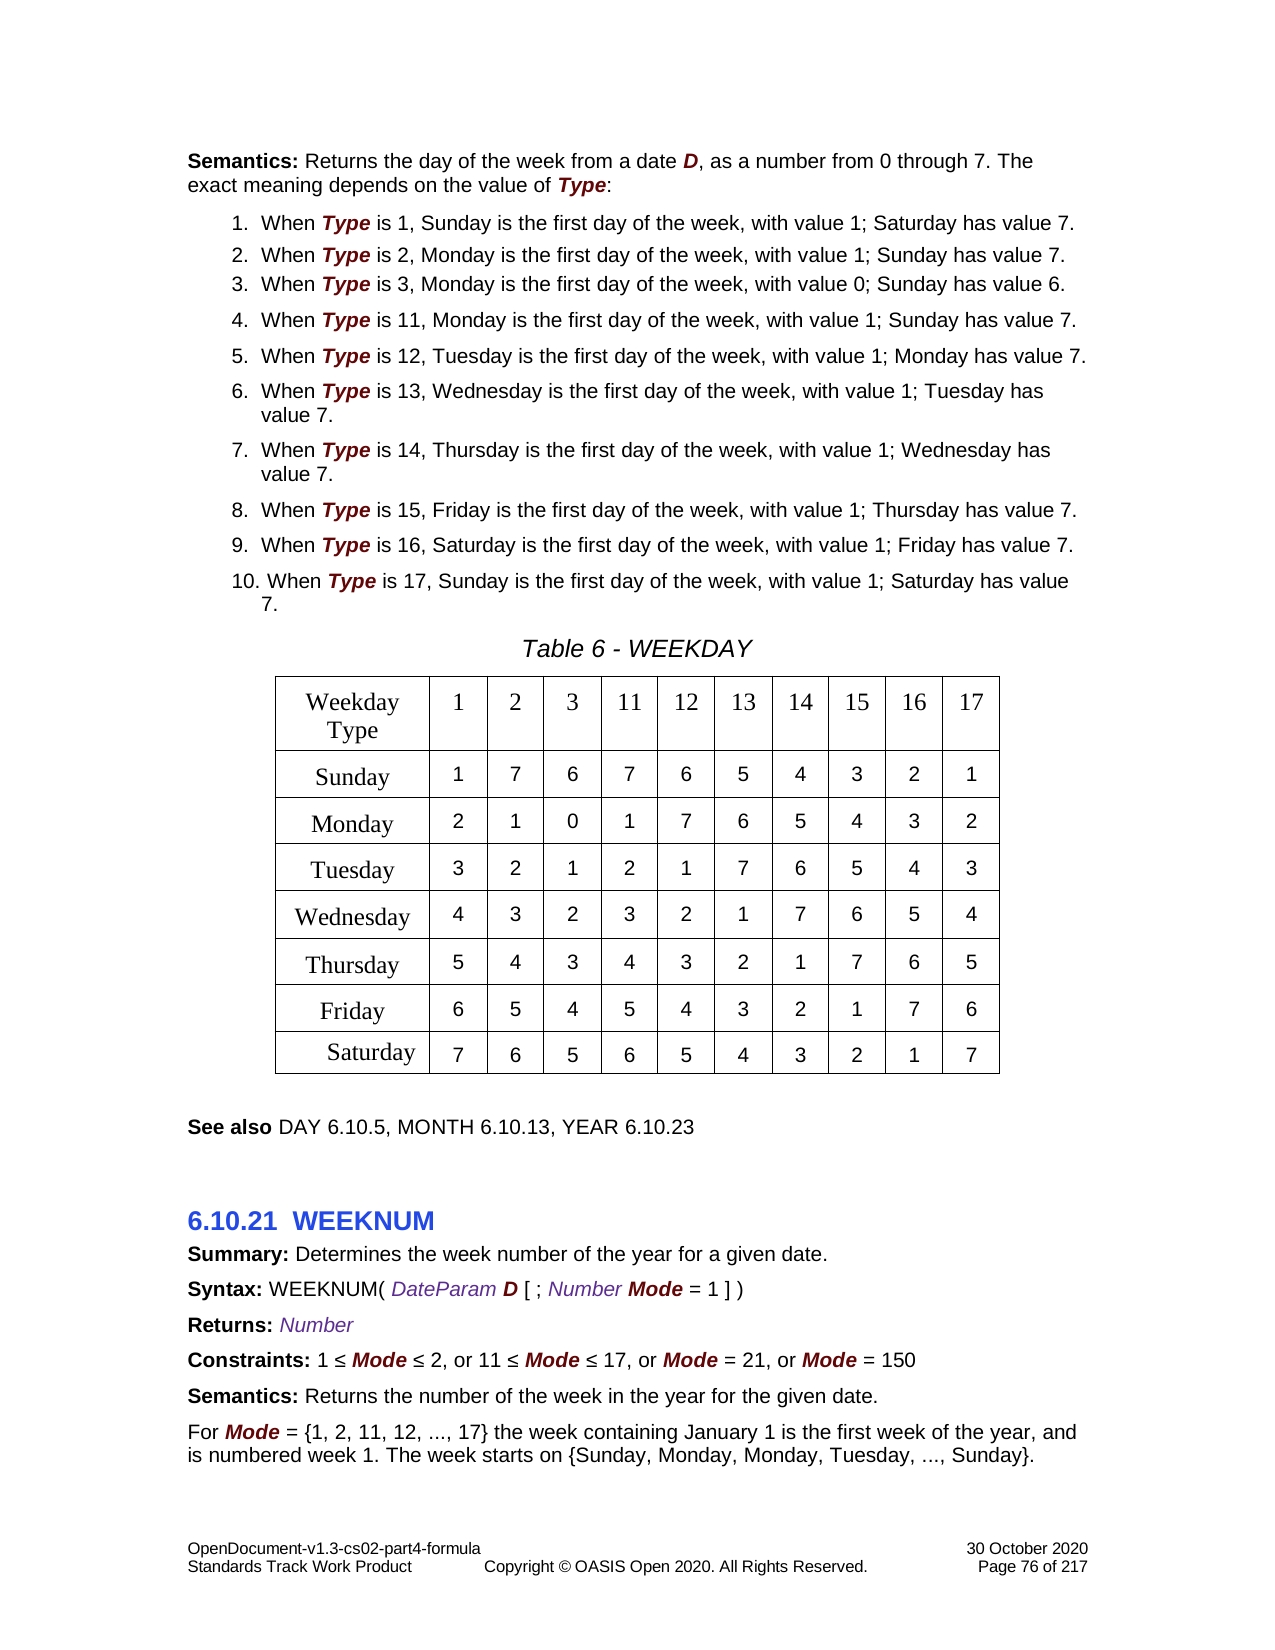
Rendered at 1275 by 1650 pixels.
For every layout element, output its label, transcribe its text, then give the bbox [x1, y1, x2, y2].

table_header 2 [488, 677, 543, 750]
table_cell 3 [430, 844, 487, 890]
table_cell 1 [602, 798, 657, 843]
table_cell 3 [602, 891, 657, 938]
list When Type is 2, Monday is the first day of the week, with value 1; Sunday has value 7. [231, 243, 1088, 267]
text Semantics: Returns the number of the week in the year for the given date. [187, 1384, 1088, 1408]
table_cell 1 [773, 939, 828, 984]
table_header 17 [943, 677, 999, 750]
table_cell 3 [773, 1032, 828, 1073]
table_cell 6 [886, 939, 942, 984]
table_header Weekday Type [276, 677, 429, 750]
list When Type is 15, Friday is the first day of the week, with value 1; Thursday has value 7. [231, 498, 1088, 522]
table_header 11 [602, 677, 657, 750]
table_cell 4 [715, 1032, 772, 1073]
table_cell 2 [715, 939, 772, 984]
table_cell Wednesday [276, 891, 429, 938]
table_cell 6 [943, 985, 999, 1031]
table_cell 5 [943, 939, 999, 984]
list When Type is 3, Monday is the first day of the week, with value 0; Sunday has value 6. [231, 273, 1088, 296]
table_cell 6 [602, 1032, 657, 1073]
table_cell 4 [602, 939, 657, 984]
table_cell 2 [488, 844, 543, 890]
table_cell 1 [715, 891, 772, 938]
table_cell 3 [658, 939, 714, 984]
table_cell 2 [602, 844, 657, 890]
table_cell 5 [658, 1032, 714, 1073]
table_cell 7 [430, 1032, 487, 1073]
text Syntax: WEEKNUM( DateParam D [ ; Number Mode = 1 ] ) [187, 1278, 1088, 1301]
text Table 6 - WEEKDAY [187, 635, 1088, 663]
table_cell Friday [276, 985, 429, 1031]
table_cell 2 [773, 985, 828, 1031]
table_cell 2 [544, 891, 601, 938]
table_cell 1 [829, 985, 885, 1031]
table_cell 6 [829, 891, 885, 938]
list When Type is 14, Thursday is the first day of the week, with value 1; Wednesday has value 7. [231, 439, 1088, 486]
table_cell 3 [715, 985, 772, 1031]
table_cell 4 [886, 844, 942, 890]
list When Type is 17, Sunday is the first day of the week, with value 1; Saturday has value 7. [231, 569, 1088, 616]
table_cell 6 [430, 985, 487, 1031]
table_cell 6 [715, 798, 772, 843]
table_cell 5 [602, 985, 657, 1031]
table_cell 4 [658, 985, 714, 1031]
table_cell 3 [829, 751, 885, 797]
table_header 1 [430, 677, 487, 750]
table_cell 5 [544, 1032, 601, 1073]
subtitle WEEKNUM [187, 1206, 1088, 1236]
table_cell 2 [430, 798, 487, 843]
table_cell 3 [943, 844, 999, 890]
table_cell Monday [276, 798, 429, 843]
table_cell 5 [430, 939, 487, 984]
list When Type is 1, Sunday is the first day of the week, with value 1; Saturday has value 7. [231, 211, 1088, 235]
table_cell 1 [488, 798, 543, 843]
text Summary: Determines the week number of the year for a given date. [187, 1242, 1088, 1266]
table_header 12 [658, 677, 714, 750]
table_cell 4 [430, 891, 487, 938]
text Returns: Number [187, 1313, 1088, 1337]
table_cell 7 [773, 891, 828, 938]
list When Type is 13, Wednesday is the first day of the week, with value 1; Tuesday has value 7. [231, 380, 1088, 427]
table_cell Sunday [276, 751, 429, 797]
list When Type is 12, Tuesday is the first day of the week, with value 1; Monday has value 7. [231, 344, 1088, 368]
table_cell 6 [488, 1032, 543, 1073]
table_header 14 [773, 677, 828, 750]
table_cell Thursday [276, 939, 429, 984]
table_header 16 [886, 677, 942, 750]
table_cell 6 [773, 844, 828, 890]
table_cell 5 [886, 891, 942, 938]
table_cell 5 [773, 798, 828, 843]
list When Type is 11, Monday is the first day of the week, with value 1; Sunday has value 7. [231, 308, 1088, 332]
table_cell 6 [658, 751, 714, 797]
text For Mode = {1, 2, 11, 12, ..., 17} the week containing January 1 is the first week of the year, and is numbered week 1. The week starts on {Sunday, Monday, Monday, Tuesday, ..., Sunday}. [187, 1420, 1088, 1467]
table_cell 7 [829, 939, 885, 984]
table_header 15 [829, 677, 885, 750]
text See also DAY 6.10.5, MONTH 6.10.13, YEAR 6.10.23 [187, 1116, 1088, 1139]
table_cell 7 [715, 844, 772, 890]
table_cell 7 [658, 798, 714, 843]
table_cell 5 [715, 751, 772, 797]
table_cell 4 [943, 891, 999, 938]
table_cell 7 [602, 751, 657, 797]
text Semantics: Returns the day of the week from a date D, as a number from 0 through 7. The exact meaning depends on the value of Type: [187, 150, 1088, 197]
table_header 3 [544, 677, 601, 750]
table_cell 1 [658, 844, 714, 890]
table_cell 2 [658, 891, 714, 938]
table_cell 2 [886, 751, 942, 797]
table_cell 3 [488, 891, 543, 938]
table_cell 2 [829, 1032, 885, 1073]
table_cell 4 [544, 985, 601, 1031]
table_cell 1 [943, 751, 999, 797]
table_cell 7 [943, 1032, 999, 1073]
table_cell 1 [544, 844, 601, 890]
list When Type is 16, Saturday is the first day of the week, with value 1; Friday has value 7. [231, 534, 1088, 557]
table_cell 3 [886, 798, 942, 843]
table_cell 4 [488, 939, 543, 984]
table_cell 5 [488, 985, 543, 1031]
table_cell 1 [886, 1032, 942, 1073]
table_cell 5 [829, 844, 885, 890]
table_cell Saturday [276, 1032, 429, 1073]
table_cell Tuesday [276, 844, 429, 890]
text Constraints: 1 ≤ Mode ≤ 2, or 11 ≤ Mode ≤ 17, or Mode = 21, or Mode = 150 [187, 1349, 1088, 1372]
table_cell 4 [829, 798, 885, 843]
table_cell 7 [488, 751, 543, 797]
table_cell 0 [544, 798, 601, 843]
table_cell 4 [773, 751, 828, 797]
table_header 13 [715, 677, 772, 750]
table_cell 2 [943, 798, 999, 843]
table_cell 6 [544, 751, 601, 797]
table_cell 3 [544, 939, 601, 984]
table_cell 1 [430, 751, 487, 797]
table_cell 7 [886, 985, 942, 1031]
